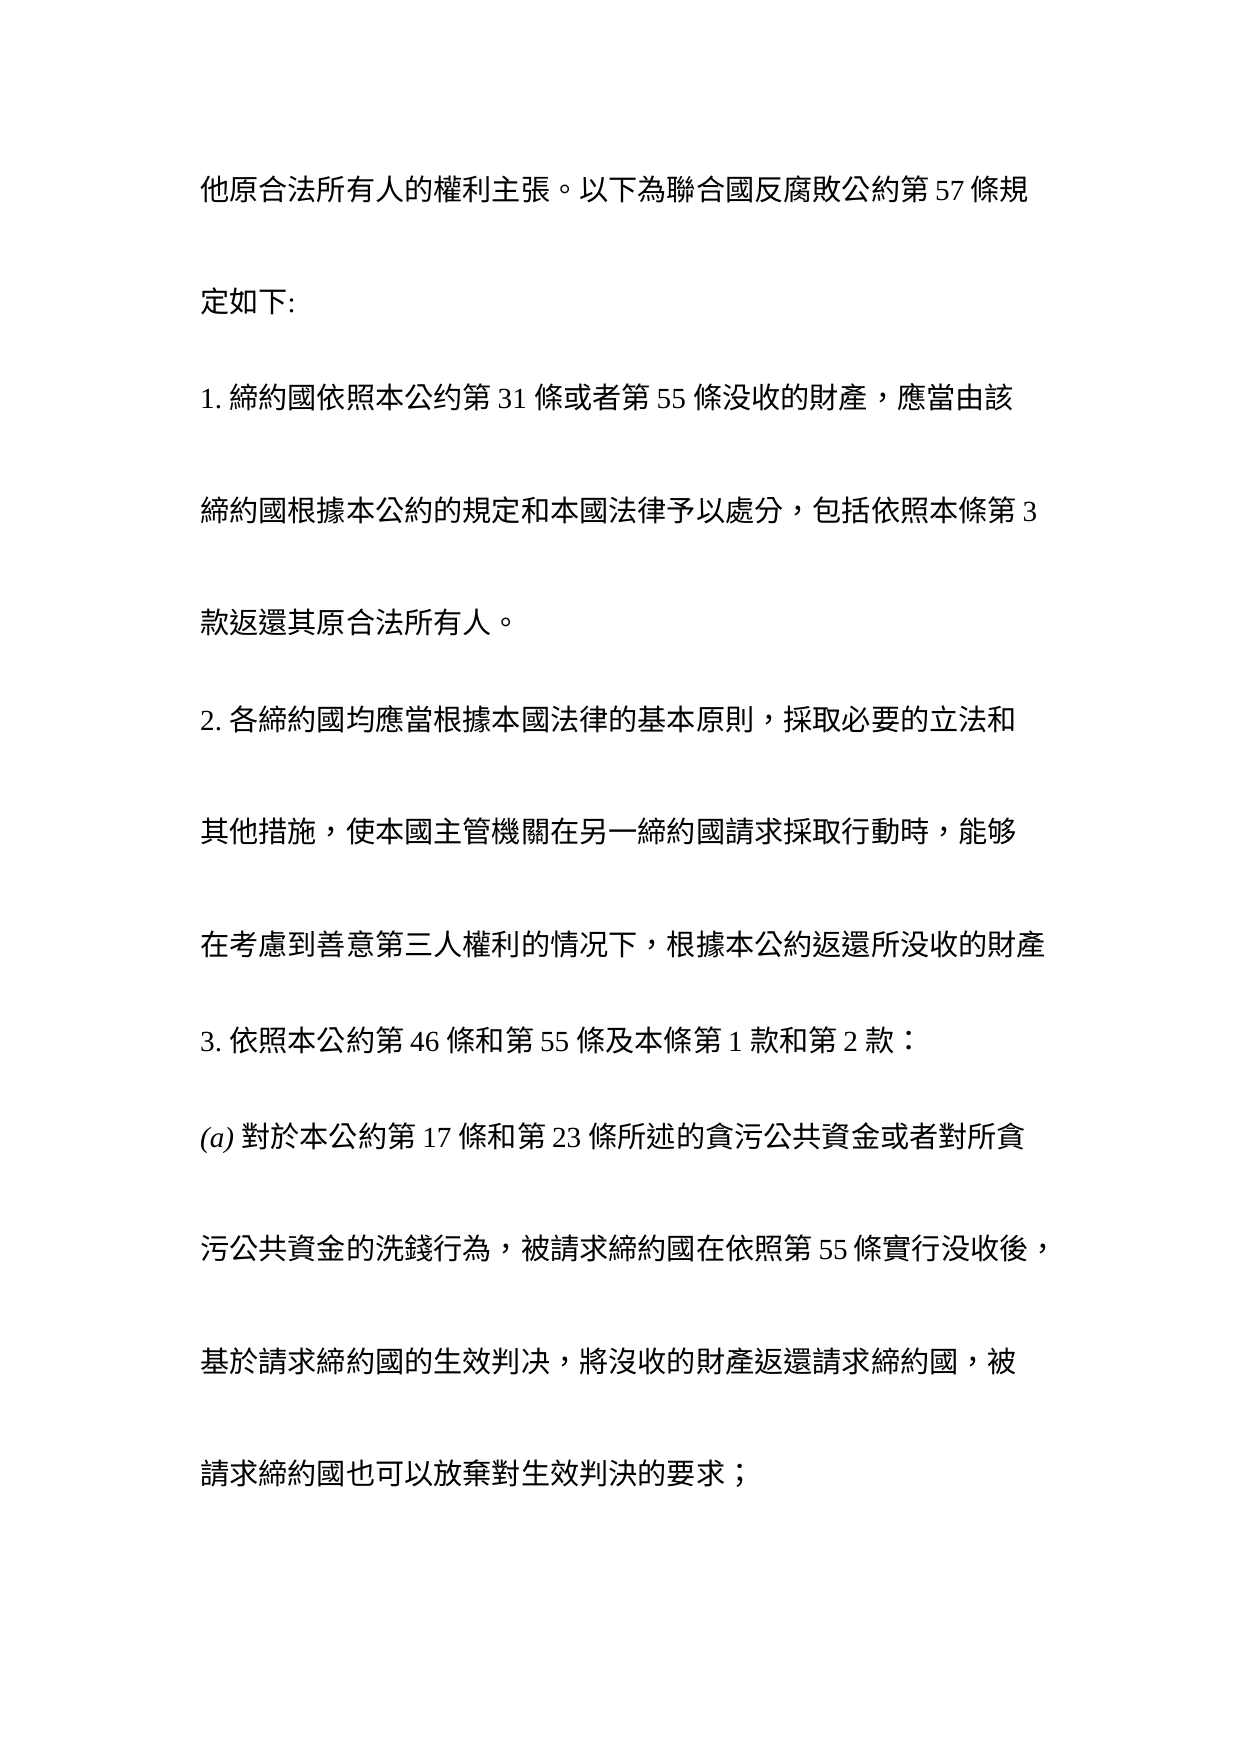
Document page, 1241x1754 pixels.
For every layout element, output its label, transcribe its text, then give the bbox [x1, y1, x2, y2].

text 1. 締約國依照本公约第31 條或者第55 條没收的財產，應當由該締約國根據本公約的規定和本國法律予以處分，包括依照本條第3 款返還其原合法所有人。 [200, 359, 1040, 659]
text 他原合法所有人的權利主張。以下為聯合國反腐敗公約第57條規定如下: [200, 150, 1040, 337]
text 3. 依照本公約第46 條和第55 條及本條第1 款和第2 款： [200, 1001, 1040, 1076]
text (a) 對於本公約第17 條和第23 條所述的貪污公共資金或者對所貪污公共資金的洗錢行為，被請求締約國在依照第55條實行没收後，基於請求締約國的生效判决，將沒收的財產返還請求締約國，被請求締約國也可以放棄對生效判決的要求； [200, 1097, 1040, 1509]
text 2. 各締約國均應當根據本國法律的基本原則，採取必要的立法和其他措施，使本國主管機關在另一締約國請求採取行動時，能够在考慮到善意第三人權利的情况下，根據本公約返還所没收的財產。 [200, 680, 1040, 980]
